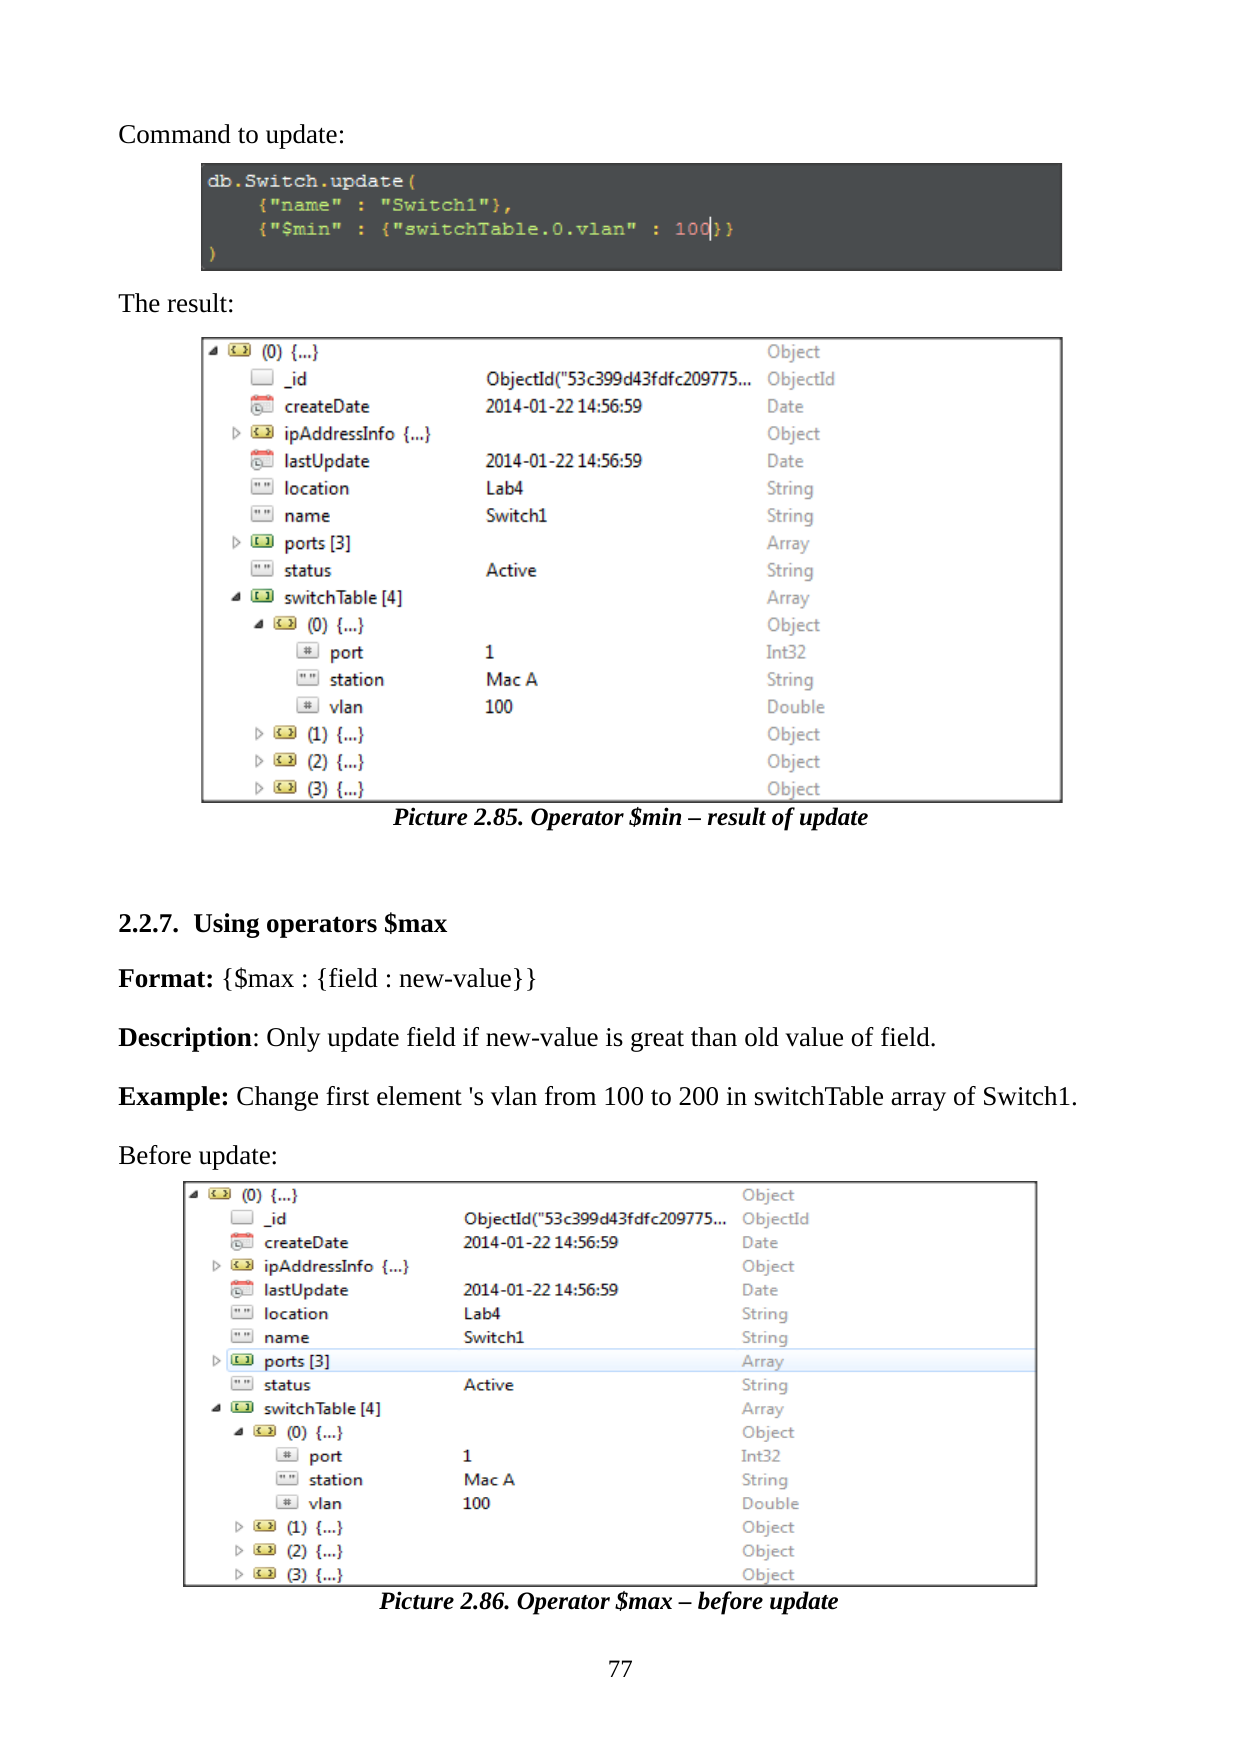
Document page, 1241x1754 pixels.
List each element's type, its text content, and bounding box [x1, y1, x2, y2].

text Format: {$max : {field : new-value}} [118, 962, 1122, 993]
subtitle Using operators $max [118, 907, 1122, 939]
picture [183, 1181, 1038, 1587]
text Description: Only update field if new-value is great than old value of field. [118, 1021, 1122, 1052]
picture [201, 337, 1063, 803]
text Picture 2.85. Operator $min – result of update [201, 803, 1062, 831]
text Command to update: [118, 118, 1122, 149]
text Picture 2.86. Operator $max – before update [183, 1587, 1037, 1615]
text Example: Change first element 's vlan from 100 to 200 in switchTable array of Switch1. [118, 1080, 1122, 1111]
text Before update: [118, 1139, 1122, 1170]
picture [201, 163, 1063, 271]
text The result: [118, 271, 1122, 318]
